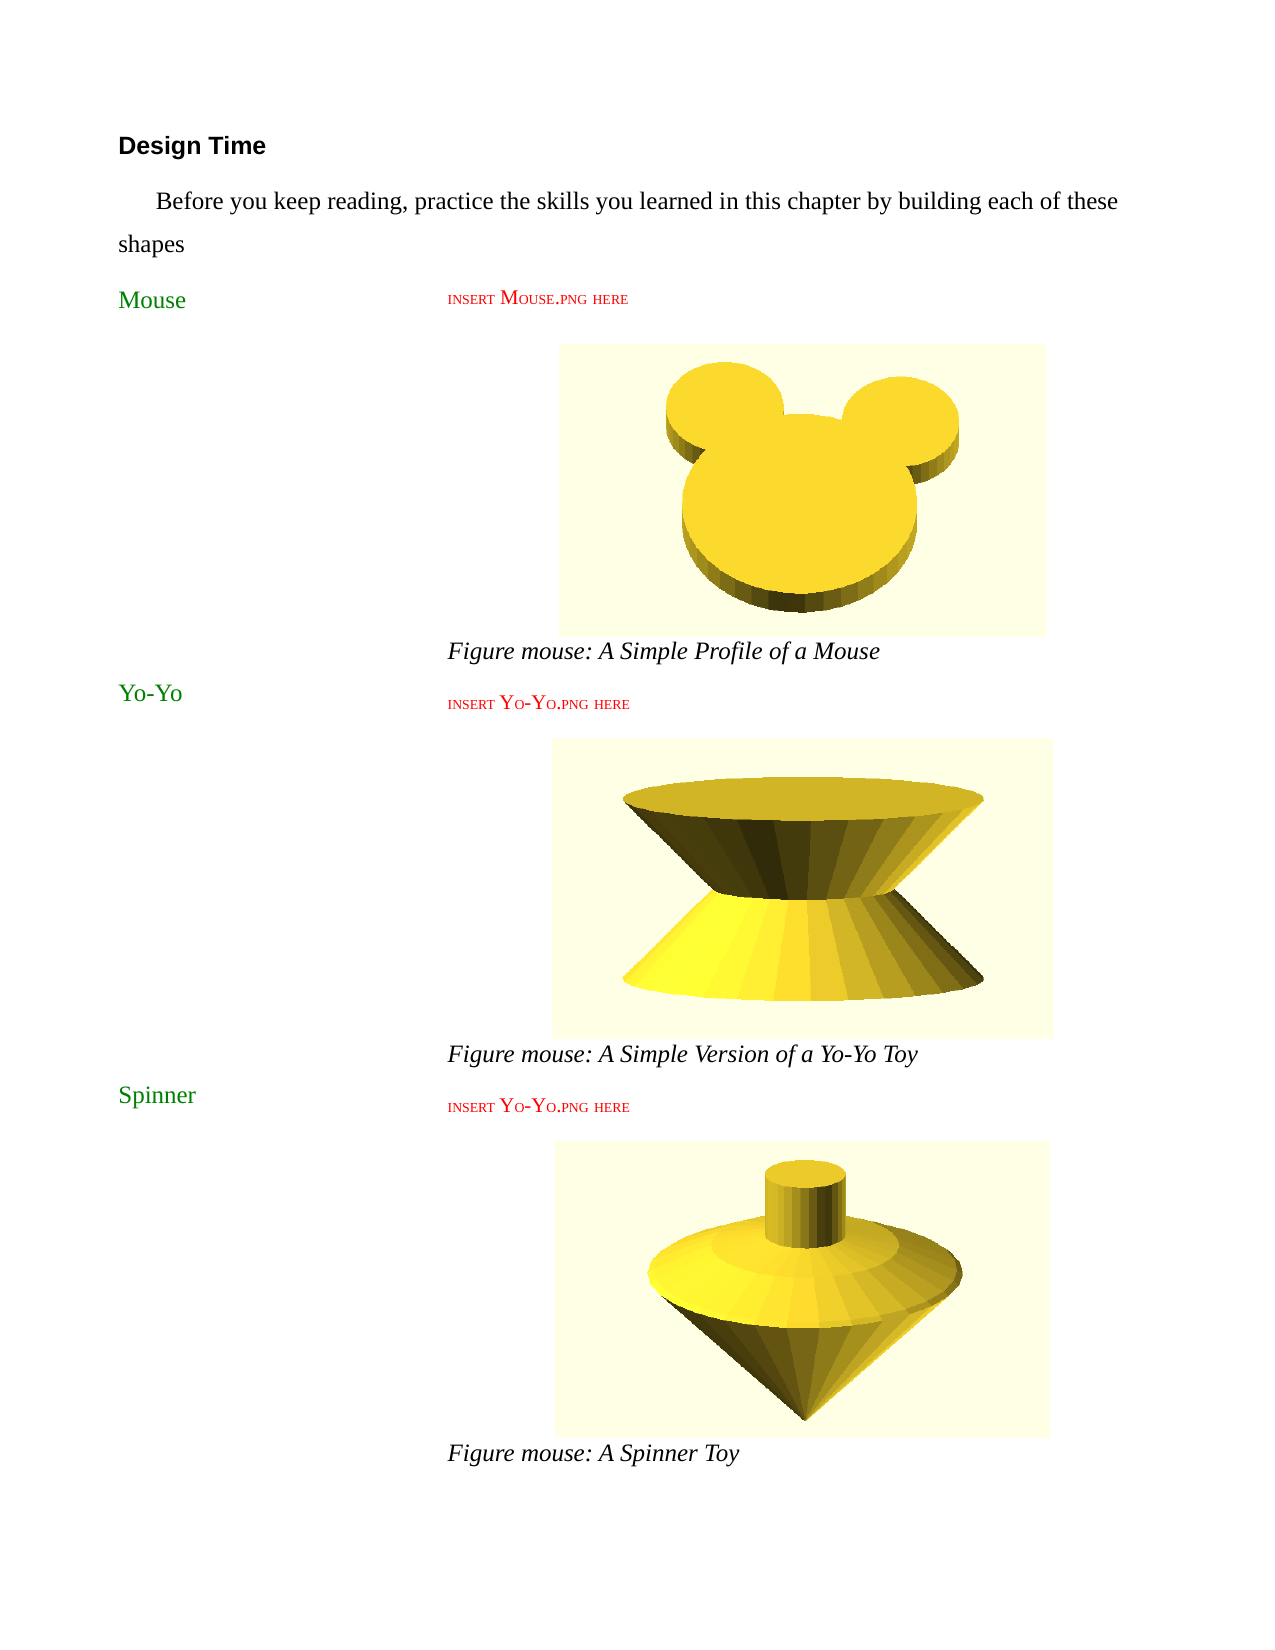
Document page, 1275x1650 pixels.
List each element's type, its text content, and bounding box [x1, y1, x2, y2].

table_cell insert Yo-Yo.png here Figure mouse: A Simple Version of a Yo-Yo Toy [448, 678, 1158, 1080]
table_cell Yo-Yo [118, 678, 447, 1080]
table_cell insert Yo-Yo.png here Figure mouse: A Spinner Toy [448, 1080, 1158, 1479]
table_header insert Mouse.png here [448, 273, 1158, 344]
table_header Mouse [118, 273, 447, 678]
table_cell Spinner [118, 1080, 447, 1479]
picture [552, 738, 1054, 1039]
text Before you keep reading, practice the skills you learned in this chapter by building each of these shapes [118, 186, 1157, 258]
picture [554, 1141, 1051, 1438]
picture [558, 344, 1047, 637]
subtitle Design Time [118, 131, 1157, 159]
table_header Figure mouse: A Simple Profile of a Mouse [448, 345, 1158, 678]
